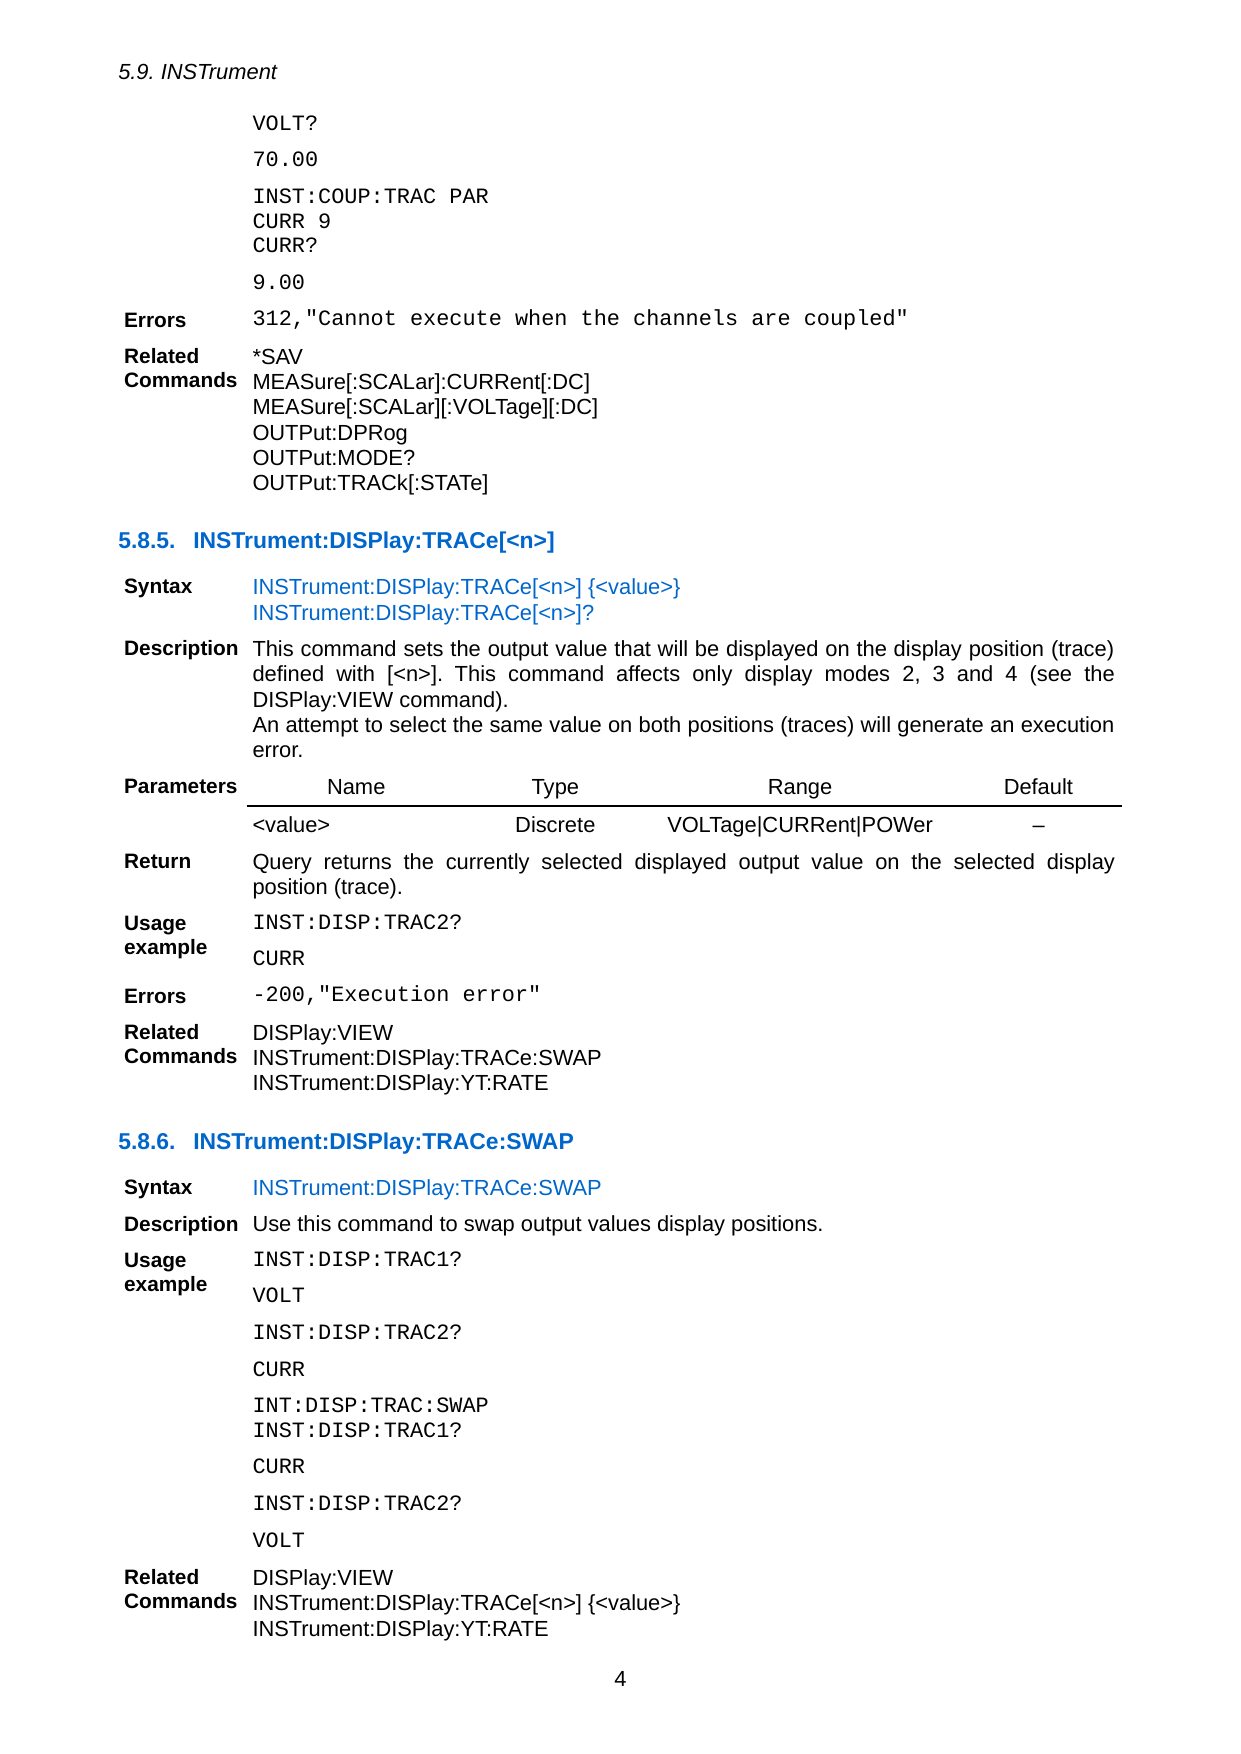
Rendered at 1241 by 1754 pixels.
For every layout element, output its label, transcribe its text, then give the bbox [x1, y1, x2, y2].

table_cell DISPlay:VIEW INSTrument:DISPlay:TRACe[<n>] {<value>} INSTrument:DISPlay:YT:RATE [247, 1559, 1122, 1646]
table_cell Return [118, 843, 247, 905]
table_cell [118, 106, 247, 302]
table_cell Default [955, 768, 1122, 804]
table_cell This command sets the output value that will be displayed on the display position (trace) defined with [<n>]. This command affects only display modes 2, 3 and 4 (see the DISPlay:VIEW command). An attempt to select the same value on both positions (traces) will generate an execution error. [247, 630, 1122, 768]
table_cell Usage example [118, 1242, 247, 1559]
subtitle INSTrument:DISPlay:TRACe:SWAP [118, 1128, 1122, 1154]
table_cell – [955, 807, 1122, 843]
table_header Syntax [118, 1169, 247, 1206]
table_cell INST:DISP:TRAC1? VOLT INST:DISP:TRAC2? CURR INT:DISP:TRAC:SWAP INST:DISP:TRAC1? CURR INST:DISP:TRAC2? VOLT [247, 1242, 1122, 1559]
table_cell Query returns the currently selected displayed output value on the selected display position (trace). [247, 843, 1122, 905]
table_cell Related Commands [118, 1014, 247, 1101]
subtitle INSTrument:DISPlay:TRACe[<n>] [118, 527, 1122, 554]
table_header INSTrument:DISPlay:TRACe:SWAP [247, 1169, 1122, 1206]
table_cell Discrete [465, 807, 645, 843]
table_cell 312,"Cannot execute when the channels are coupled" [247, 302, 1122, 338]
table_cell Related Commands [118, 1559, 247, 1646]
table_cell Type [465, 768, 645, 804]
table_cell VOLTage|CURRent|POWer [645, 807, 955, 843]
table_cell Related Commands [118, 338, 247, 501]
table_cell Use this command to swap output values display positions. [247, 1206, 1122, 1242]
table_cell DISPlay:VIEW INSTrument:DISPlay:TRACe:SWAP INSTrument:DISPlay:YT:RATE [247, 1014, 1122, 1101]
table_header INSTrument:DISPlay:TRACe[<n>] {<value>} INSTrument:DISPlay:TRACe[<n>]? [247, 569, 1122, 630]
table_cell Usage example [118, 905, 247, 978]
table_cell Range [645, 768, 955, 804]
table_cell INST:DISP:TRAC2? CURR [247, 905, 1122, 978]
table_cell Errors [118, 978, 247, 1014]
table_cell Description [118, 1206, 247, 1242]
table_cell Name [247, 768, 465, 804]
table_cell Errors [118, 302, 247, 338]
table_cell Description [118, 630, 247, 768]
table_cell Parameters [118, 768, 247, 843]
table_cell -200,"Execution error" [247, 978, 1122, 1014]
table_cell VOLT? 70.00 INST:COUP:TRAC PAR CURR 9 CURR? 9.00 [247, 106, 1122, 302]
table_cell <value> [247, 807, 465, 843]
table_cell *SAV MEASure[:SCALar]:CURRent[:DC] MEASure[:SCALar][:VOLTage][:DC] OUTPut:DPRog OUTPut:MODE? OUTPut:TRACk[:STATe] [247, 338, 1122, 501]
table_header Syntax [118, 569, 247, 630]
